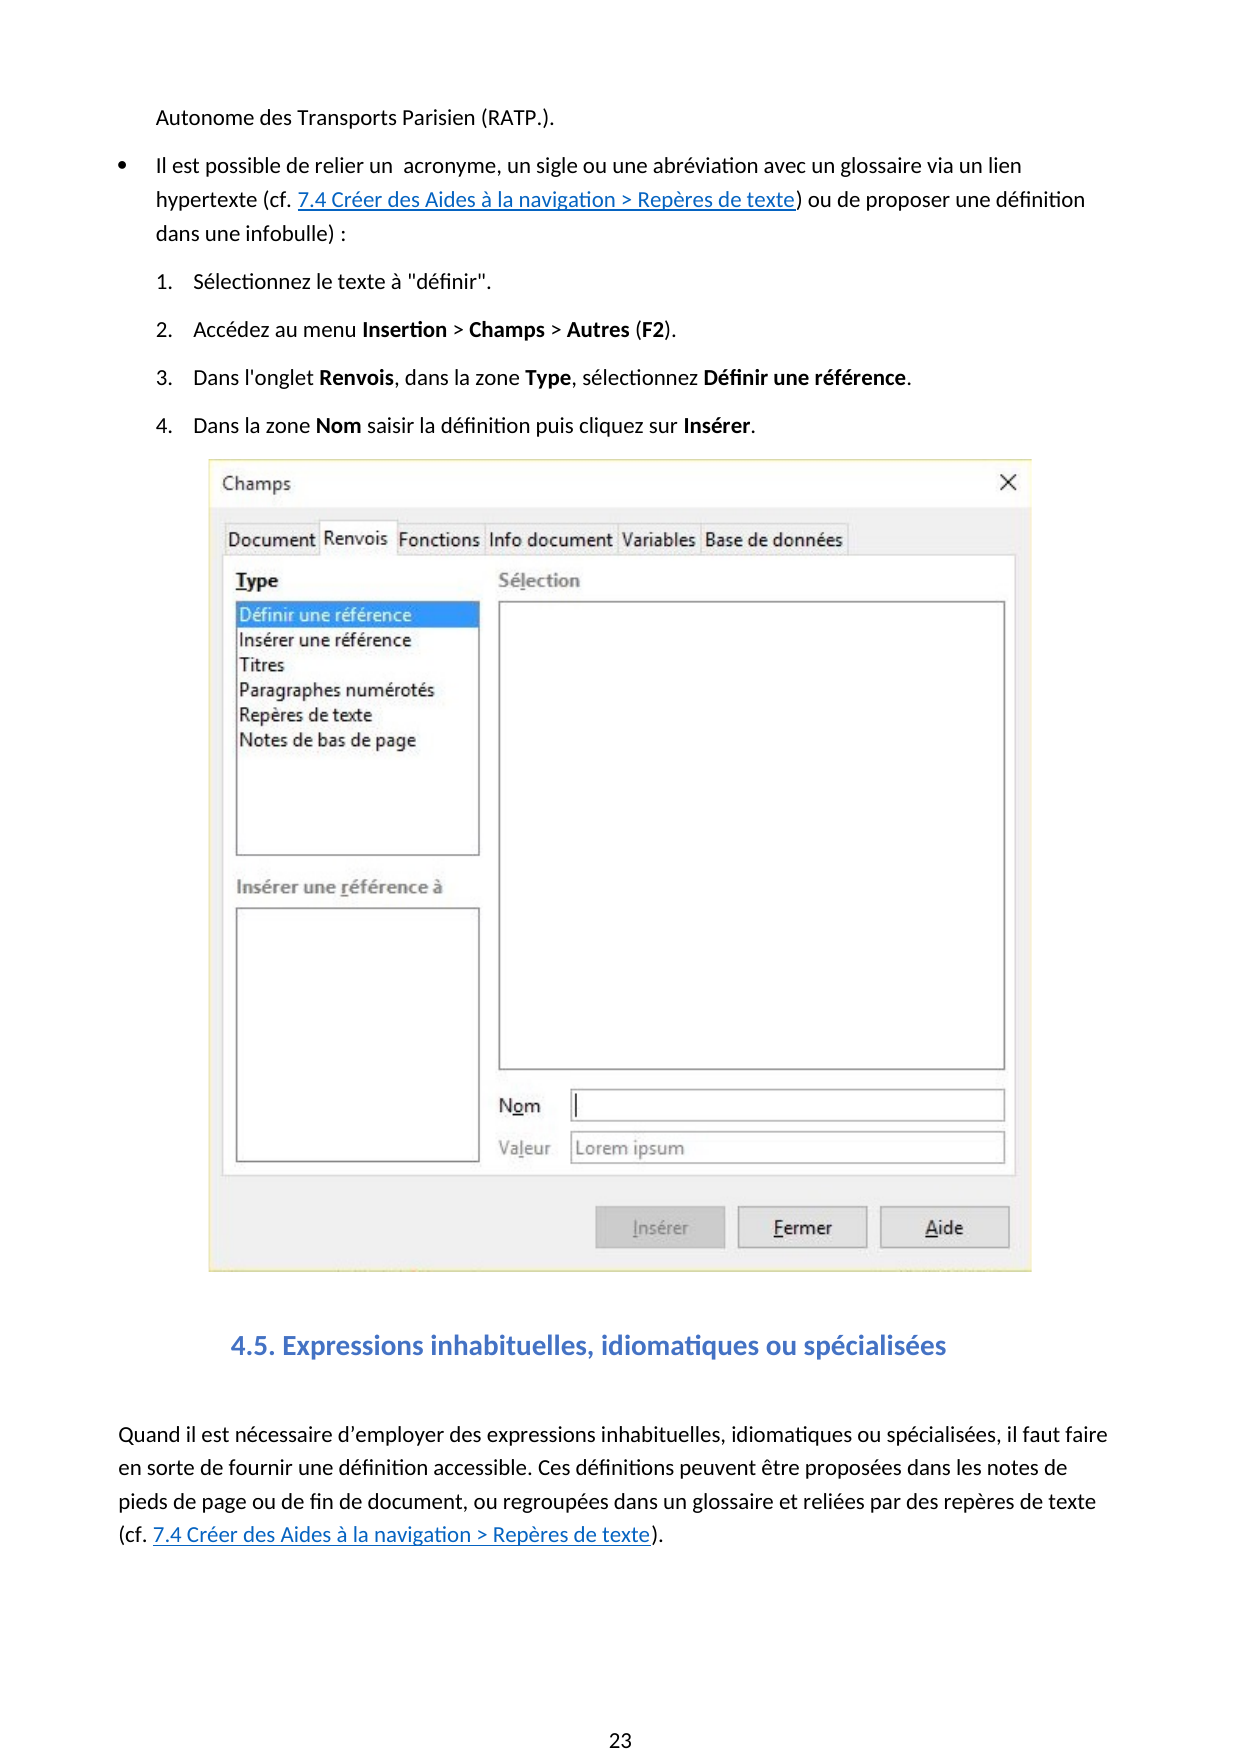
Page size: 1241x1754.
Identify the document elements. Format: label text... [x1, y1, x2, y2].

list Autonome des Transports Parisien (RATP.). [118, 103, 1122, 131]
subtitle 4.5. Expressions inhabituelles, idiomatiques ou spécialisées [156, 1327, 1122, 1363]
list Dans l'onglet Renvois, dans la zone Type, sélectionnez Définir une référence. [156, 363, 1122, 391]
picture [208, 459, 1032, 1272]
list Il est possible de relier un acronyme, un sigle ou une abréviation avec un glossaire via un lien hypertexte (cf. 7.4 Créer des Aides à la navigation > Repères de texte) ou de proposer une définition dans une infobulle) : [118, 152, 1122, 247]
list Dans la zone Nom saisir la définition puis cliquez sur Insérer. [156, 411, 1122, 439]
list Accédez au menu Insertion > Champs > Autres (F2). [156, 315, 1122, 343]
text Quand il est nécessaire d’employer des expressions inhabituelles, idiomatiques ou spécialisées, il faut faire en sorte de fournir une définition accessible. Ces définitions peuvent être proposées dans les notes de pieds de page ou de fin de document, ou regroupées dans un glossaire et reliées par des repères de texte (cf. 7.4 Créer des Aides à la navigation > Repères de texte). [118, 1420, 1122, 1549]
list Sélectionnez le texte à "définir". [156, 267, 1122, 295]
